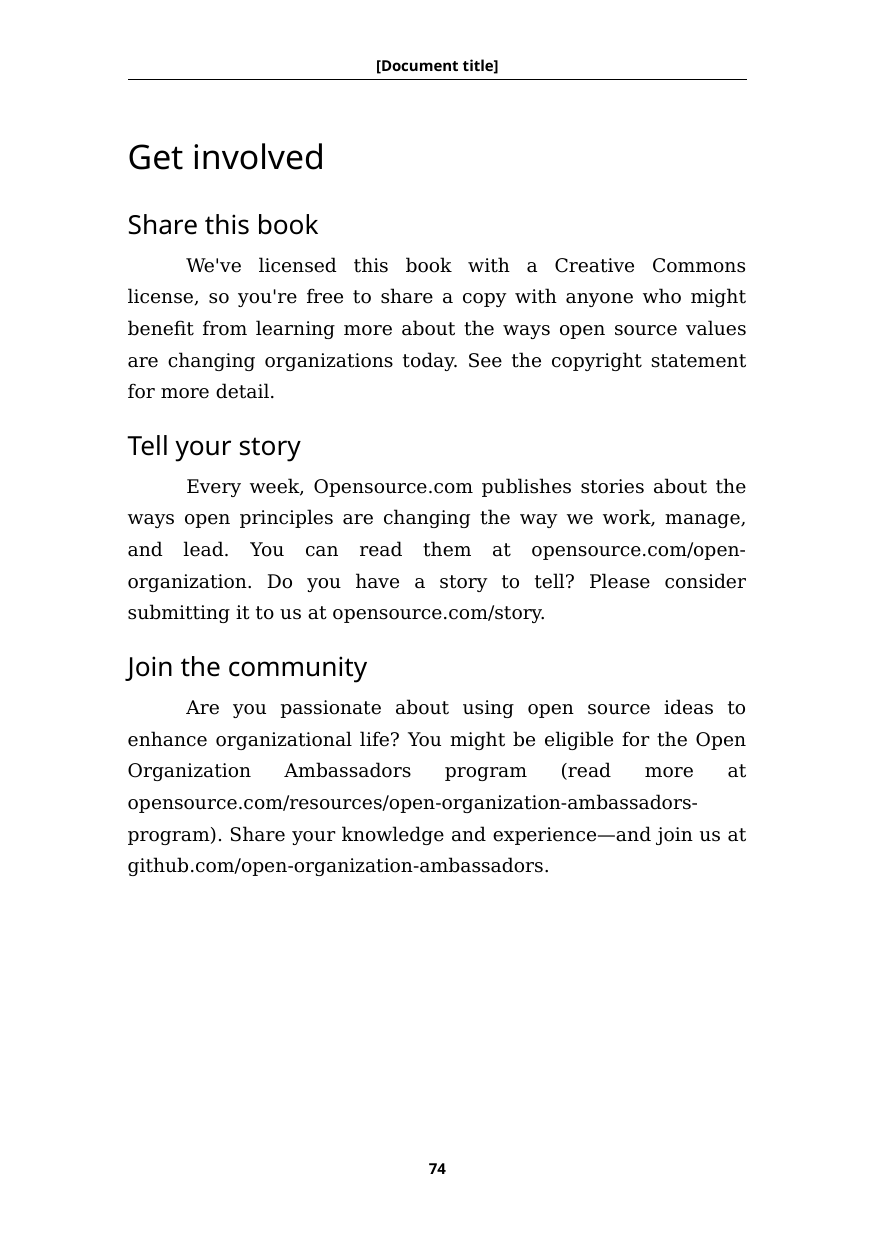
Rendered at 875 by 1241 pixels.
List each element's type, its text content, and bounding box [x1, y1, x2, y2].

text Are you passionate about using open source ideas to enhance organizational life? You might be eligible for the Open Organization Ambassadors program (read more at opensource.com/resources/open-organization-ambassadors-program). Share your knowledge and experience—and join us at github.com/open-organization-ambassadors. [127, 697, 747, 877]
text We've licensed this book with a Creative Commons license, so you're free to share a copy with anyone who might benefit from learning more about the ways open source values are changing organizations today. See the copyright statement for more detail. [127, 254, 747, 403]
subtitle Share this book [127, 206, 747, 242]
subtitle Tell your story [127, 427, 747, 463]
subtitle Get involved [127, 133, 747, 179]
text Every week, Opensource.com publishes stories about the ways open principles are changing the way we work, manage, and lead. You can read them at opensource.com/open-organization. Do you have a story to tell? Please consider submitting it to us at opensource.com/story. [127, 476, 747, 624]
subtitle Join the community [127, 649, 747, 684]
